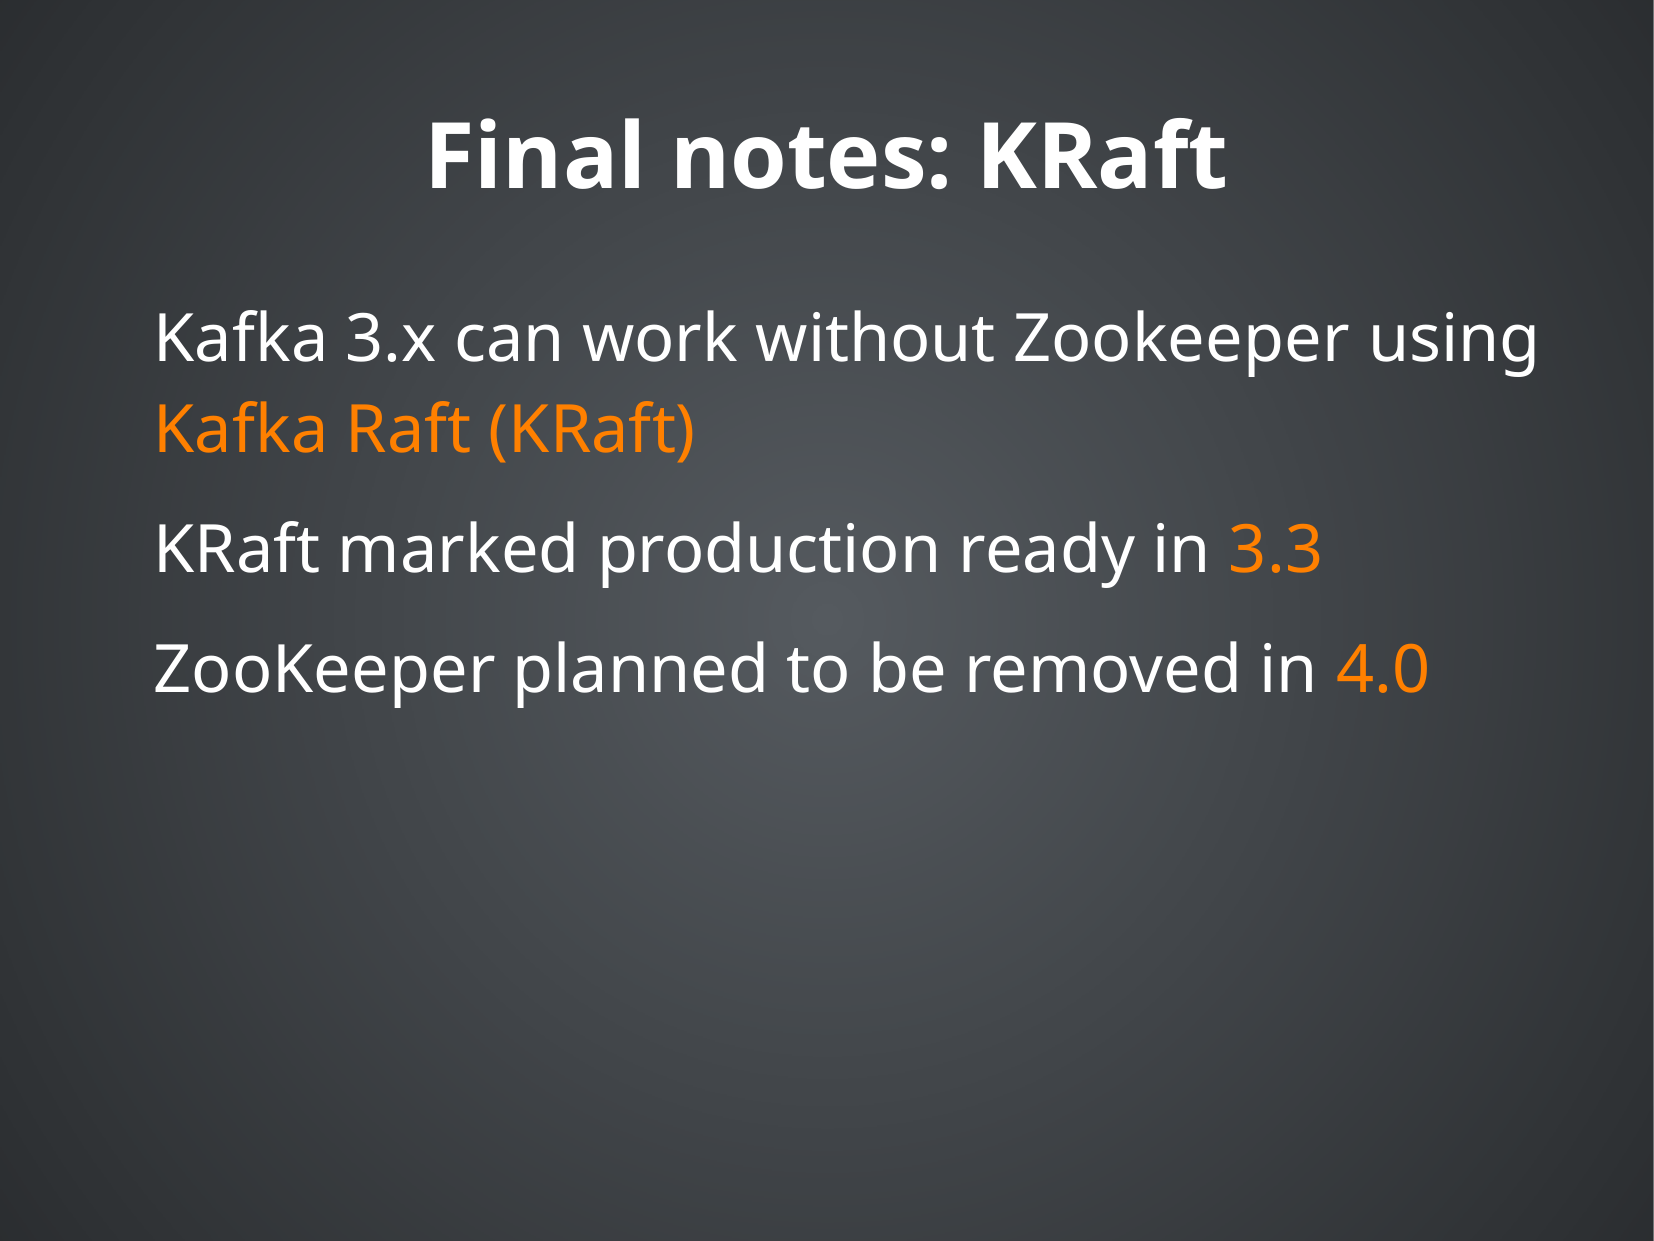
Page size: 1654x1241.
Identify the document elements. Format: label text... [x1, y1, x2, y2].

picture [0, 0, 1654, 1241]
title Final notes: KRaft [82, 49, 1571, 257]
list Kafka 3.x can work without Zookeeper using Kafka Raft (KRaft) KRaft marked production ready in 3.3 ZooKeeper planned to be removed in 4.0 [82, 290, 1571, 1109]
